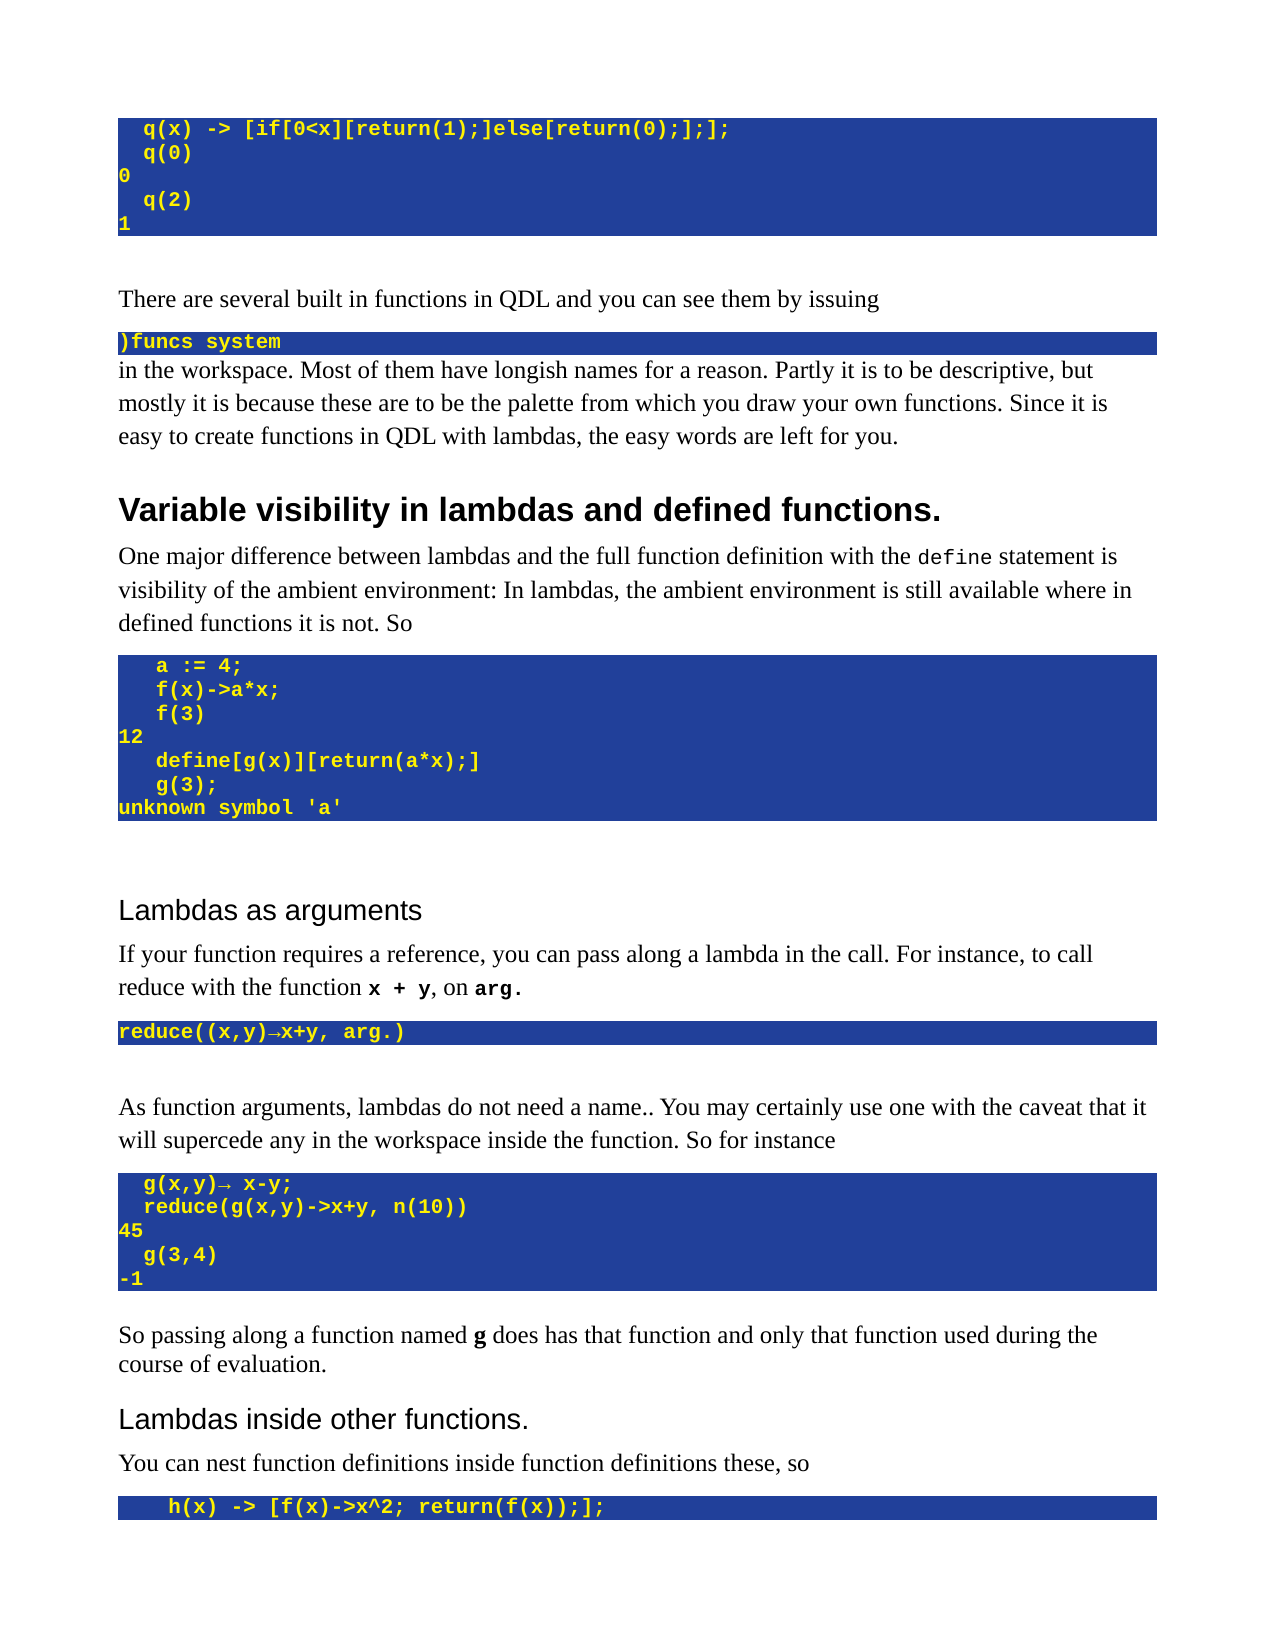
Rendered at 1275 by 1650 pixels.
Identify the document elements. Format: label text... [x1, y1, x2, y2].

subtitle Variable visibility in lambdas and defined functions. [118, 490, 1157, 528]
text reduce(g(x,y)->x+y, n(10)) [118, 1197, 1157, 1220]
text g(x,y)→ x-y; [118, 1173, 1157, 1197]
text If your function requires a reference, you can pass along a lambda in the call. For instance, to call reduce with the function x + y, on arg. [118, 939, 1157, 1002]
text )funcs system [118, 332, 1157, 355]
text f(3) [118, 703, 1157, 726]
text q(2) [118, 189, 1157, 213]
text g(3); [118, 773, 1157, 797]
text define[g(x)][return(a*x);] [118, 750, 1157, 773]
text One major difference between lambdas and the full function definition with the define statement is visibility of the ambient environment: In lambdas, the ambient environment is still available where in defined functions it is not. So [118, 541, 1157, 636]
subtitle Lambdas inside other functions. [118, 1402, 1157, 1436]
text 45 [118, 1220, 1157, 1244]
text unknown symbol 'a' [118, 797, 1157, 821]
text 0 [118, 165, 1157, 189]
subtitle Lambdas as arguments [118, 893, 1157, 927]
text q(x) -> [if[0<x][return(1);]else[return(0);];]; [118, 118, 1157, 142]
text There are several built in functions in QDL and you can see them by issuing [118, 284, 1157, 313]
text reduce((x,y)→x+y, arg.) [118, 1021, 1157, 1045]
text 12 [118, 726, 1157, 750]
text g(3,4) [118, 1244, 1157, 1267]
text q(0) [118, 142, 1157, 165]
text f(x)->a*x; [118, 679, 1157, 703]
text in the workspace. Most of them have longish names for a reason. Partly it is to be descriptive, but mostly it is because these are to be the palette from which you draw your own functions. Since it is easy to create functions in QDL with lambdas, the easy words are left for you. [118, 355, 1157, 450]
text a := 4; [118, 655, 1157, 679]
text -1 [118, 1267, 1157, 1291]
text You can nest function definitions inside function definitions these, so [118, 1448, 1157, 1477]
text So passing along a function named g does has that function and only that function used during the course of evaluation. [118, 1320, 1157, 1377]
text As function arguments, lambdas do not need a name.. You may certainly use one with the caveat that it will supercede any in the workspace inside the function. So for instance [118, 1092, 1157, 1154]
text 1 [118, 213, 1157, 236]
text h(x) -> [f(x)->x^2; return(f(x));]; [118, 1496, 1157, 1520]
